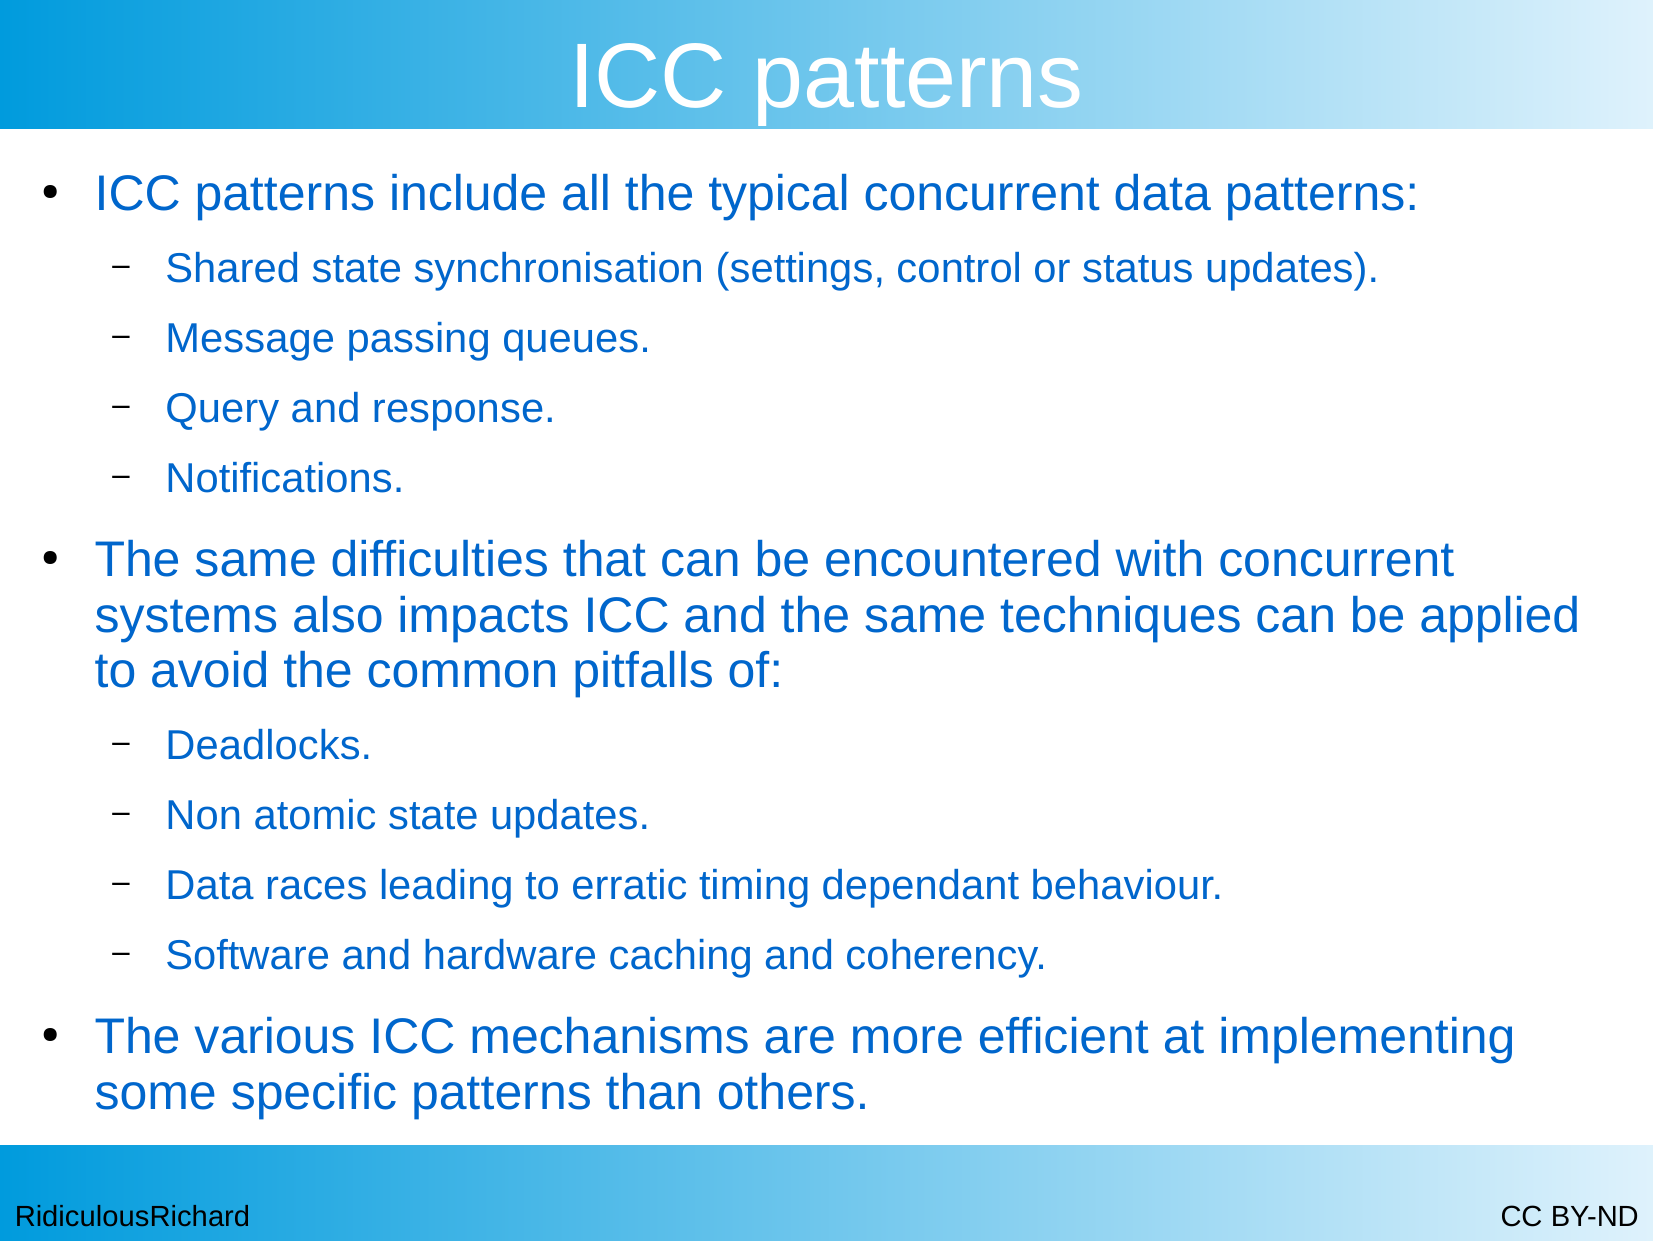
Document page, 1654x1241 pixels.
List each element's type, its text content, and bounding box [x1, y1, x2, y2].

list ICC patterns include all the typical concurrent data patterns: Shared state synchronisation (settings, control or status updates). Message passing queues. Query and response. Notifications. The same difficulties that can be encountered with concurrent systems also impacts ICC and the same techniques can be applied to avoid the common pitfalls of: Deadlocks. Non atomic state updates. Data races leading to erratic timing dependant behaviour. Software and hardware caching and coherency. The various ICC mechanisms are more efficient at implementing some specific patterns than others. [23, 165, 1630, 1123]
title ICC patterns [82, 23, 1571, 129]
